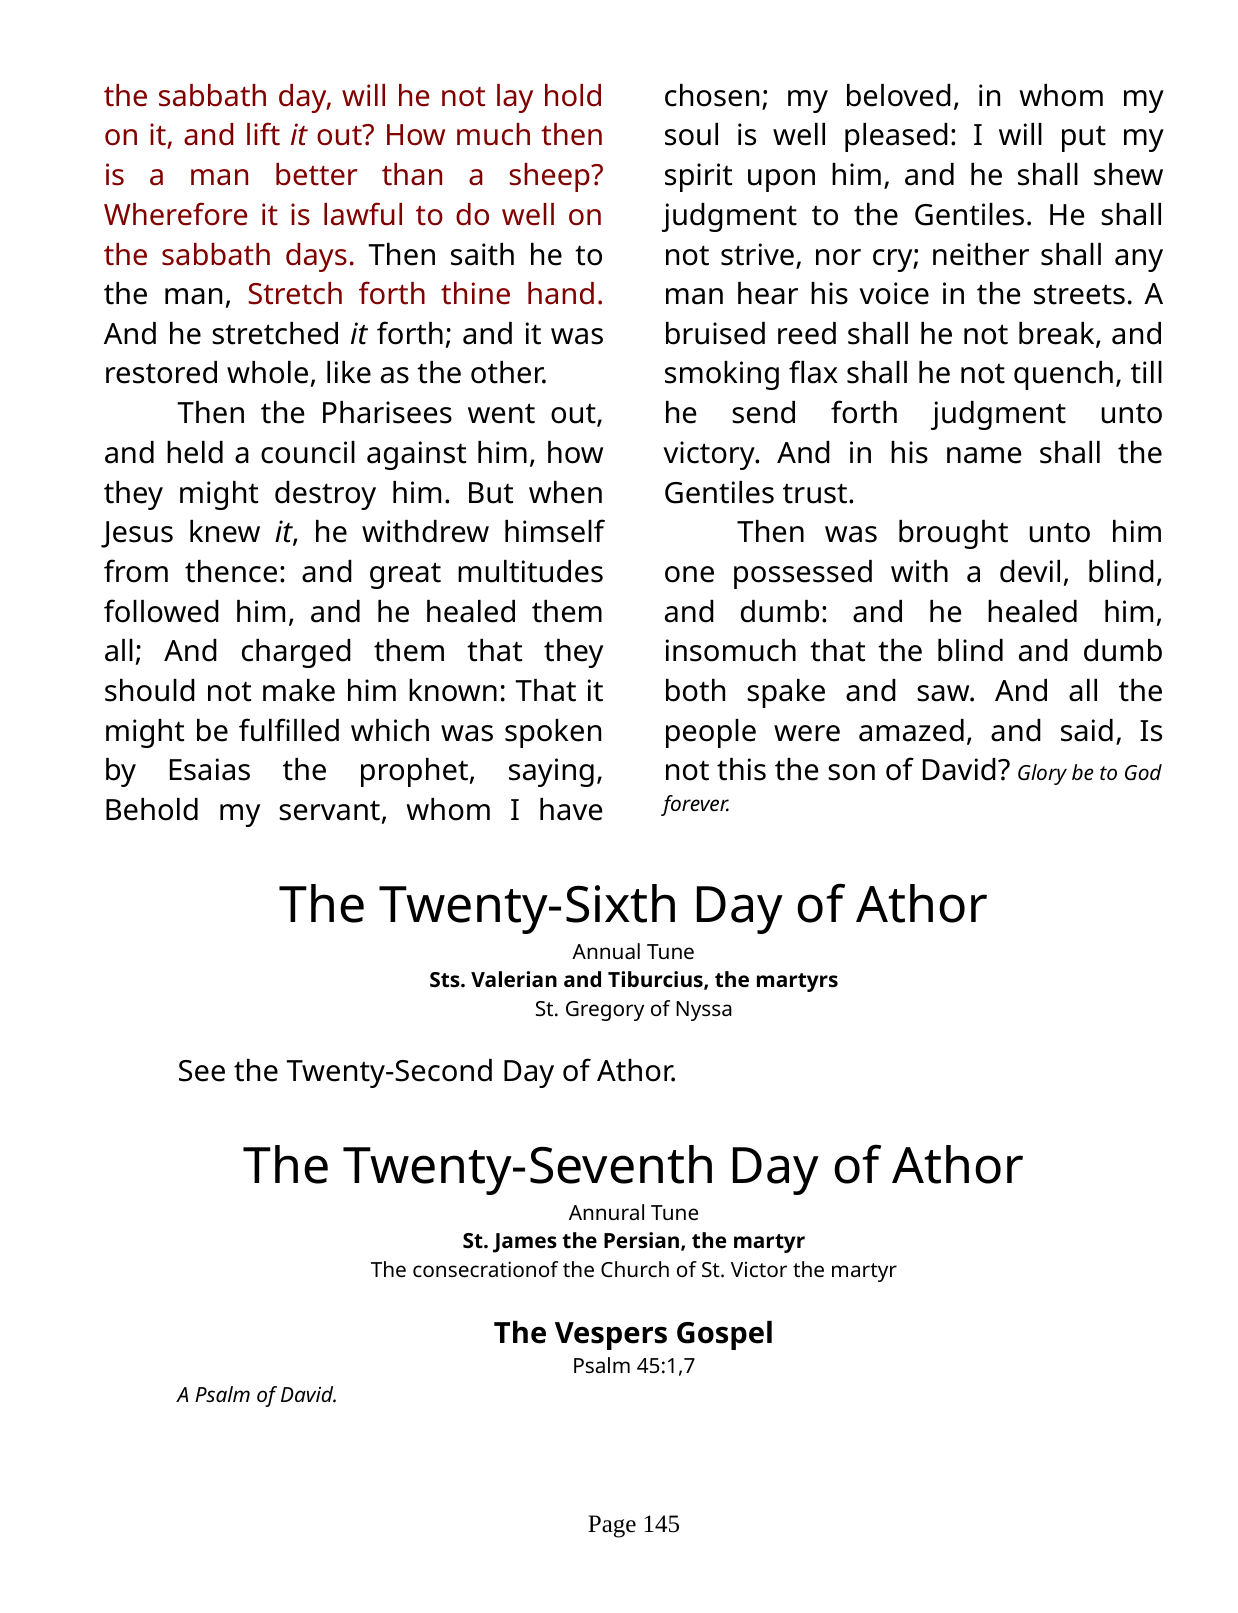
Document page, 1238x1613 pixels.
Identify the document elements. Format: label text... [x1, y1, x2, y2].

text See the Twenty-Second Day of Athor. [103, 1051, 1164, 1090]
text Annual Tune [103, 937, 1164, 965]
text St. Gregory of Nyssa [103, 994, 1164, 1022]
text The consecrationof the Church of St. Victor the martyr [103, 1255, 1164, 1283]
text St. James the Persian, the martyr [103, 1227, 1164, 1255]
text Sts. Valerian and Tiburcius, the martyrs [103, 965, 1164, 994]
text The Twenty-Sixth Day of Athor [103, 869, 1164, 937]
text the sabbath day, will he not lay hold on it, and lift it out? How much then is a man better than a sheep? Wherefore it is lawful to do well on the sabbath days. Then saith he to the man, Stretch forth thine hand. And he stretched it forth; and it was restored whole, like as the other. [103, 75, 604, 392]
text chosen; my beloved, in whom my soul is well pleased: I will put my spirit upon him, and he shall shew judgment to the Gentiles. He shall not strive, nor cry; neither shall any man hear his voice in the streets. A bruised reed shall he not break, and smoking flax shall he not quench, till he send forth judgment unto victory. And in his name shall the Gentiles trust. [663, 75, 1164, 512]
text Psalm 45:1,7 [103, 1352, 1164, 1380]
text Annural Tune [103, 1198, 1164, 1227]
text The Twenty-Seventh Day of Athor [103, 1130, 1164, 1198]
text Then was brought unto him one possessed with a devil, blind, and dumb: and he healed him, insomuch that the blind and dumb both spake and saw. And all the people were amazed, and said, Is not this the son of David? Glory be to God forever. [663, 512, 1164, 818]
text The Vespers Gospel [103, 1312, 1164, 1352]
text Then the Pharisees went out, and held a council against him, how they might destroy him. But when Jesus knew it, he withdrew himself from thence: and great multitudes followed him, and he healed them all; And charged them that they should not make him known: That it might be fulfilled which was spoken by Esaias the prophet, saying, Behold my servant, whom I have [103, 392, 604, 829]
text A Psalm of David. [103, 1380, 1164, 1408]
